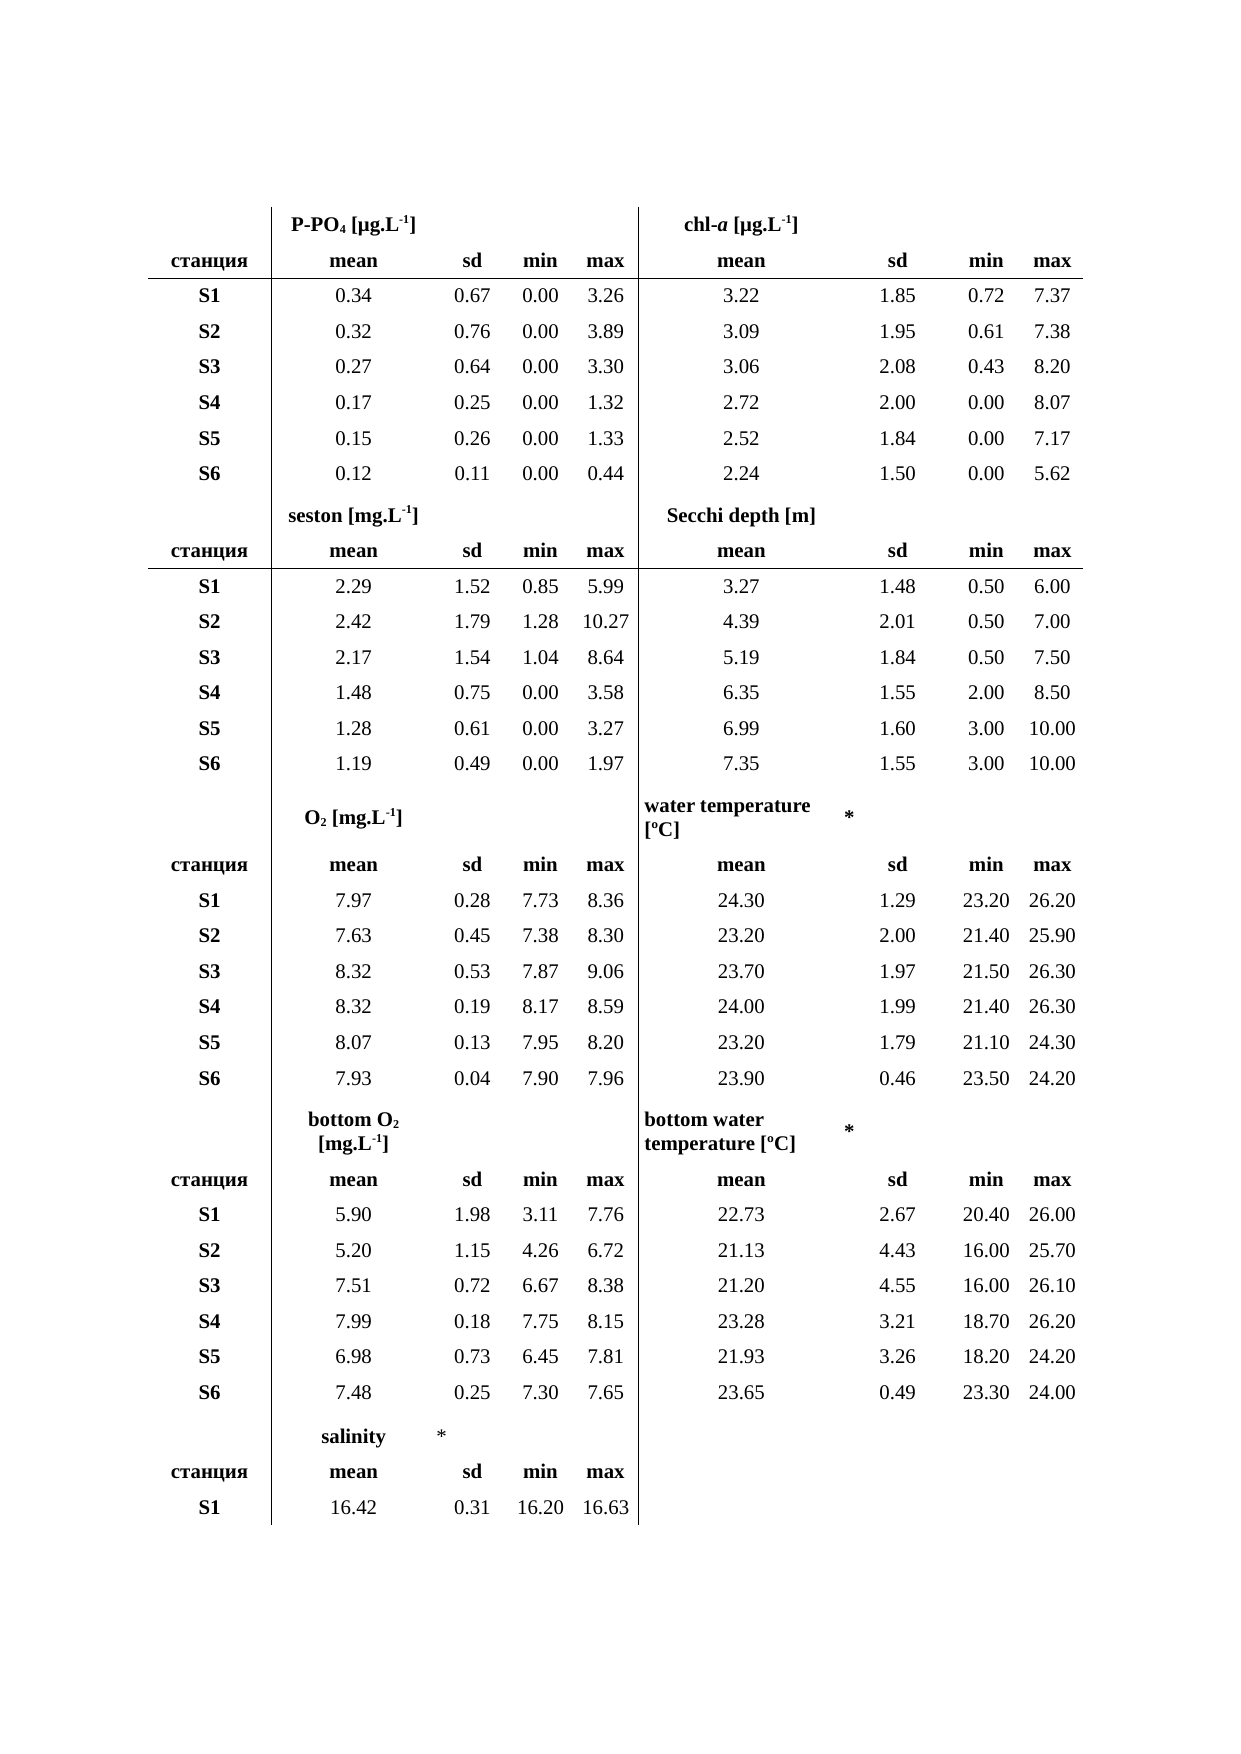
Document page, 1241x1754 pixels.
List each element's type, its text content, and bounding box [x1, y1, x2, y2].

table_cell [148, 497, 271, 532]
table_cell 0.19 [436, 989, 508, 1024]
table_cell [844, 207, 951, 242]
table_cell S4 [148, 1303, 271, 1338]
table_cell S6 [148, 746, 271, 781]
table_cell 7.90 [508, 1060, 572, 1095]
table_cell 7.93 [272, 1060, 436, 1095]
table_cell 2.00 [844, 918, 951, 953]
table_cell 0.64 [436, 349, 508, 384]
table_cell 0.61 [436, 710, 508, 746]
table_cell [508, 1418, 572, 1454]
table_cell S1 [148, 1489, 271, 1525]
table_cell [436, 1101, 508, 1161]
table_cell chl-a [μg.L-1] [639, 207, 844, 242]
table_cell 7.99 [272, 1303, 436, 1338]
table_cell [1021, 1095, 1083, 1101]
table_cell 26.20 [1021, 882, 1083, 918]
table_cell 1.99 [844, 989, 951, 1024]
table_cell [951, 1418, 1021, 1454]
table_cell 0.34 [272, 279, 436, 313]
table_cell 24.00 [1021, 1374, 1083, 1409]
table_cell S4 [148, 989, 271, 1024]
table_cell * [436, 1418, 508, 1454]
table_cell 23.70 [639, 953, 844, 989]
table_cell 3.27 [639, 569, 844, 603]
table_cell 0.50 [951, 639, 1021, 674]
table_cell 16.00 [951, 1267, 1021, 1303]
table_cell min [951, 532, 1021, 568]
table_cell [1021, 1101, 1083, 1161]
table_cell min [951, 242, 1021, 278]
table_cell 25.90 [1021, 918, 1083, 953]
table_cell 18.20 [951, 1338, 1021, 1374]
table_cell 2.42 [272, 604, 436, 639]
table_cell 8.38 [572, 1267, 638, 1303]
table_cell sd [436, 242, 508, 278]
table_cell [148, 1409, 271, 1418]
table_cell 2.72 [639, 384, 844, 420]
table_cell 1.79 [844, 1024, 951, 1060]
table_cell salinity [272, 1418, 436, 1454]
table_cell 1.32 [572, 384, 638, 420]
table_cell S2 [148, 918, 271, 953]
table_cell 1.54 [436, 639, 508, 674]
table_cell max [572, 532, 638, 568]
table_cell [272, 491, 436, 497]
table_cell max [572, 1454, 638, 1489]
table_cell 24.20 [1021, 1338, 1083, 1374]
table_cell 3.11 [508, 1196, 572, 1232]
table_cell 1.50 [844, 455, 951, 491]
table_cell 7.38 [508, 918, 572, 953]
table_cell 6.98 [272, 1338, 436, 1374]
table_cell 3.21 [844, 1303, 951, 1338]
table_cell 1.15 [436, 1232, 508, 1267]
table_cell [508, 491, 572, 497]
table_cell [844, 1409, 951, 1418]
table_cell 10.00 [1021, 746, 1083, 781]
table_cell 8.17 [508, 989, 572, 1024]
table_cell 9.06 [572, 953, 638, 989]
table_cell 1.33 [572, 420, 638, 455]
table_cell 7.81 [572, 1338, 638, 1374]
table_cell [272, 781, 436, 787]
table_cell [148, 491, 271, 497]
table_cell [639, 1454, 844, 1489]
table_cell [436, 1409, 508, 1418]
table_cell 1.28 [508, 604, 572, 639]
table_cell 16.00 [951, 1232, 1021, 1267]
table_cell S1 [148, 279, 271, 313]
table_cell 5.62 [1021, 455, 1083, 491]
table_cell 8.07 [1021, 384, 1083, 420]
table_cell 1.28 [272, 710, 436, 746]
table_cell 5.90 [272, 1196, 436, 1232]
table_cell [844, 1489, 951, 1525]
table_cell 1.04 [508, 639, 572, 674]
table_cell max [572, 242, 638, 278]
table_cell 8.32 [272, 953, 436, 989]
table_cell [639, 781, 844, 787]
table_cell 3.00 [951, 710, 1021, 746]
table_cell 7.76 [572, 1196, 638, 1232]
table_cell sd [844, 1161, 951, 1196]
table_cell S4 [148, 384, 271, 420]
table_cell 3.09 [639, 313, 844, 349]
table_cell 21.50 [951, 953, 1021, 989]
table_cell [1021, 1454, 1083, 1489]
table_cell 0.00 [508, 746, 572, 781]
table_cell 0.31 [436, 1489, 508, 1525]
table_cell 23.20 [639, 918, 844, 953]
table_cell 1.97 [572, 746, 638, 781]
table_cell 0.11 [436, 455, 508, 491]
table_cell 7.50 [1021, 639, 1083, 674]
table_cell 1.98 [436, 1196, 508, 1232]
table_cell 3.26 [572, 279, 638, 313]
table_cell 23.20 [639, 1024, 844, 1060]
table_cell станция [148, 847, 271, 882]
table_cell [148, 207, 271, 242]
table_cell [951, 491, 1021, 497]
table_cell [1021, 491, 1083, 497]
table_cell 2.01 [844, 604, 951, 639]
table_cell 6.45 [508, 1338, 572, 1374]
table_cell 4.43 [844, 1232, 951, 1267]
table_cell max [1021, 847, 1083, 882]
table_cell 0.17 [272, 384, 436, 420]
table_cell 1.84 [844, 639, 951, 674]
table_cell 0.67 [436, 279, 508, 313]
table_cell S4 [148, 675, 271, 710]
table_cell [436, 207, 508, 242]
table_cell [572, 1101, 638, 1161]
table_cell 2.29 [272, 569, 436, 603]
table_cell S3 [148, 1267, 271, 1303]
table_cell 0.00 [508, 313, 572, 349]
table_cell 21.20 [639, 1267, 844, 1303]
table_cell 8.20 [1021, 349, 1083, 384]
table_cell [1021, 781, 1083, 787]
table_cell 5.99 [572, 569, 638, 603]
table_cell 6.72 [572, 1232, 638, 1267]
table_cell [572, 207, 638, 242]
table_cell 21.93 [639, 1338, 844, 1374]
table_cell 0.13 [436, 1024, 508, 1060]
table_cell mean [639, 242, 844, 278]
table_cell [572, 491, 638, 497]
table_cell [844, 781, 951, 787]
table_cell 7.95 [508, 1024, 572, 1060]
table_cell 8.20 [572, 1024, 638, 1060]
table_cell 0.25 [436, 1374, 508, 1409]
table_cell 0.00 [508, 710, 572, 746]
table_cell 16.20 [508, 1489, 572, 1525]
table_cell [951, 781, 1021, 787]
table_cell [436, 781, 508, 787]
table_cell [1021, 1409, 1083, 1418]
table_cell 21.40 [951, 989, 1021, 1024]
table_cell 0.73 [436, 1338, 508, 1374]
table_cell bottom water temperature [ºC] [639, 1101, 844, 1161]
table_cell станция [148, 242, 271, 278]
table_cell 2.00 [951, 675, 1021, 710]
table_cell 0.76 [436, 313, 508, 349]
table_cell bottom O2 [mg.L-1] [272, 1101, 436, 1161]
table_cell max [572, 1161, 638, 1196]
table_cell 2.24 [639, 455, 844, 491]
table_cell min [951, 847, 1021, 882]
table_cell 0.00 [508, 279, 572, 313]
table_cell 7.96 [572, 1060, 638, 1095]
table_cell [572, 1418, 638, 1454]
table_cell станция [148, 532, 271, 568]
table_cell [436, 491, 508, 497]
table_cell [844, 1095, 951, 1101]
table_cell [844, 497, 951, 532]
table_cell water temperature [ºC] [639, 787, 844, 847]
table_cell [1021, 207, 1083, 242]
table_cell 10.27 [572, 604, 638, 639]
table_cell max [1021, 1161, 1083, 1196]
table_cell [272, 1409, 436, 1418]
table_cell 3.22 [639, 279, 844, 313]
table_cell 26.00 [1021, 1196, 1083, 1232]
table_cell 21.10 [951, 1024, 1021, 1060]
table_cell 1.55 [844, 746, 951, 781]
table_cell 0.12 [272, 455, 436, 491]
table_cell 0.00 [508, 455, 572, 491]
table_cell 2.17 [272, 639, 436, 674]
table_cell 5.19 [639, 639, 844, 674]
table_cell seston [mg.L-1] [272, 497, 436, 532]
table_cell 16.42 [272, 1489, 436, 1525]
table_cell max [1021, 532, 1083, 568]
table_cell 7.65 [572, 1374, 638, 1409]
table_cell sd [844, 532, 951, 568]
table_cell O2 [mg.L-1] [272, 787, 436, 847]
table_cell 8.59 [572, 989, 638, 1024]
table_cell [639, 1489, 844, 1525]
table_cell 0.85 [508, 569, 572, 603]
table_cell 3.30 [572, 349, 638, 384]
table_cell 0.75 [436, 675, 508, 710]
table_cell 7.87 [508, 953, 572, 989]
table_cell 0.27 [272, 349, 436, 384]
table_cell 2.00 [844, 384, 951, 420]
table_cell 0.50 [951, 604, 1021, 639]
table_cell станция [148, 1454, 271, 1489]
table_cell P-PO4 [μg.L-1] [272, 207, 436, 242]
table_cell mean [639, 532, 844, 568]
table_cell sd [436, 847, 508, 882]
table_cell [951, 497, 1021, 532]
table_cell [148, 787, 271, 847]
table_cell 1.97 [844, 953, 951, 989]
table_cell S5 [148, 1338, 271, 1374]
table_cell mean [639, 1161, 844, 1196]
table_cell [508, 497, 572, 532]
table_cell S1 [148, 1196, 271, 1232]
table_cell 6.99 [639, 710, 844, 746]
table_cell S3 [148, 953, 271, 989]
table_cell 0.49 [844, 1374, 951, 1409]
table_cell 3.89 [572, 313, 638, 349]
table_cell 0.26 [436, 420, 508, 455]
table_cell [148, 781, 271, 787]
table_cell [148, 1101, 271, 1161]
table_cell 0.00 [508, 384, 572, 420]
table_cell 0.18 [436, 1303, 508, 1338]
table_cell 3.26 [844, 1338, 951, 1374]
table_cell 20.40 [951, 1196, 1021, 1232]
table_cell 7.35 [639, 746, 844, 781]
table_cell sd [436, 1161, 508, 1196]
table_cell 21.40 [951, 918, 1021, 953]
table_cell 4.55 [844, 1267, 951, 1303]
table_cell 7.73 [508, 882, 572, 918]
table_cell 0.49 [436, 746, 508, 781]
table_cell 2.67 [844, 1196, 951, 1232]
table_cell [639, 491, 844, 497]
table_cell S5 [148, 420, 271, 455]
table_cell S2 [148, 1232, 271, 1267]
table_cell min [508, 847, 572, 882]
table_cell Secchi depth [m] [639, 497, 844, 532]
table_cell 2.08 [844, 349, 951, 384]
table_cell 3.27 [572, 710, 638, 746]
table_cell 23.30 [951, 1374, 1021, 1409]
table_cell 7.37 [1021, 279, 1083, 313]
table_cell 1.19 [272, 746, 436, 781]
table_cell [951, 1409, 1021, 1418]
table_cell [844, 491, 951, 497]
table_cell 24.30 [1021, 1024, 1083, 1060]
table_cell 0.00 [951, 420, 1021, 455]
table_cell S6 [148, 1060, 271, 1095]
table_cell 6.67 [508, 1267, 572, 1303]
table_cell [436, 497, 508, 532]
table_cell 8.36 [572, 882, 638, 918]
table_cell mean [272, 847, 436, 882]
table_cell [1021, 1418, 1083, 1454]
table_cell станция [148, 1161, 271, 1196]
table_cell 8.15 [572, 1303, 638, 1338]
table_cell [272, 1095, 436, 1101]
table_cell [148, 1095, 271, 1101]
table_cell [508, 787, 572, 847]
table_cell 1.29 [844, 882, 951, 918]
table_cell 0.72 [436, 1267, 508, 1303]
table_cell 23.20 [951, 882, 1021, 918]
table_cell sd [436, 1454, 508, 1489]
table_cell 0.00 [951, 384, 1021, 420]
table_cell [951, 1101, 1021, 1161]
table_cell [508, 1101, 572, 1161]
table_cell 7.97 [272, 882, 436, 918]
table_cell 1.95 [844, 313, 951, 349]
table_cell 2.52 [639, 420, 844, 455]
table_cell sd [844, 242, 951, 278]
table_cell 0.00 [508, 420, 572, 455]
table_cell 0.45 [436, 918, 508, 953]
table_cell 24.30 [639, 882, 844, 918]
table_cell [572, 787, 638, 847]
table_cell 4.39 [639, 604, 844, 639]
table_cell 1.48 [272, 675, 436, 710]
table_cell 8.64 [572, 639, 638, 674]
table_cell 6.35 [639, 675, 844, 710]
table_cell 1.85 [844, 279, 951, 313]
table_cell 26.30 [1021, 953, 1083, 989]
table_cell [572, 781, 638, 787]
table_cell min [508, 1454, 572, 1489]
table_cell 7.00 [1021, 604, 1083, 639]
table_cell 8.07 [272, 1024, 436, 1060]
table_cell 1.84 [844, 420, 951, 455]
table_cell 26.10 [1021, 1267, 1083, 1303]
table_cell 4.26 [508, 1232, 572, 1267]
table_cell 1.55 [844, 675, 951, 710]
table_cell 5.20 [272, 1232, 436, 1267]
table_cell 16.63 [572, 1489, 638, 1525]
table_cell [436, 1095, 508, 1101]
table_cell sd [844, 847, 951, 882]
table_cell 1.48 [844, 569, 951, 603]
table_cell S1 [148, 569, 271, 603]
table_cell mean [272, 242, 436, 278]
table_cell S6 [148, 455, 271, 491]
table_cell 0.00 [508, 675, 572, 710]
table_cell S2 [148, 313, 271, 349]
table_cell 21.13 [639, 1232, 844, 1267]
table_cell [951, 207, 1021, 242]
table_cell [639, 1409, 844, 1418]
table_cell mean [272, 1454, 436, 1489]
table_cell [951, 1454, 1021, 1489]
table_cell [1021, 497, 1083, 532]
table_cell [508, 781, 572, 787]
table_cell 1.79 [436, 604, 508, 639]
table_cell 24.20 [1021, 1060, 1083, 1095]
table_cell 7.48 [272, 1374, 436, 1409]
table_cell 0.00 [508, 349, 572, 384]
table_cell [951, 787, 1021, 847]
table_cell 0.43 [951, 349, 1021, 384]
table_cell [639, 1095, 844, 1101]
table_cell min [508, 1161, 572, 1196]
table_cell 23.90 [639, 1060, 844, 1095]
table_cell S2 [148, 604, 271, 639]
table_cell [508, 207, 572, 242]
table_cell [951, 1489, 1021, 1525]
table_cell [1021, 787, 1083, 847]
table_cell max [572, 847, 638, 882]
table_cell S3 [148, 349, 271, 384]
table_cell 0.72 [951, 279, 1021, 313]
table_cell mean [272, 532, 436, 568]
table_cell 3.58 [572, 675, 638, 710]
table_cell 0.32 [272, 313, 436, 349]
table_cell [844, 1418, 951, 1454]
table_cell 0.61 [951, 313, 1021, 349]
table_cell [436, 787, 508, 847]
table_cell min [508, 532, 572, 568]
table_cell S6 [148, 1374, 271, 1409]
table_cell 7.51 [272, 1267, 436, 1303]
table_cell 0.28 [436, 882, 508, 918]
table_cell 0.46 [844, 1060, 951, 1095]
table_cell [572, 1409, 638, 1418]
table_cell min [951, 1161, 1021, 1196]
table_cell * [844, 787, 951, 847]
table_cell 24.00 [639, 989, 844, 1024]
table_cell S5 [148, 710, 271, 746]
table_cell 8.32 [272, 989, 436, 1024]
table_cell [844, 1454, 951, 1489]
table_cell 22.73 [639, 1196, 844, 1232]
table_cell [148, 1418, 271, 1454]
table_cell 23.50 [951, 1060, 1021, 1095]
table_cell 7.63 [272, 918, 436, 953]
table_cell 25.70 [1021, 1232, 1083, 1267]
table_cell S5 [148, 1024, 271, 1060]
table_cell 7.30 [508, 1374, 572, 1409]
table_cell 23.28 [639, 1303, 844, 1338]
table_cell * [844, 1101, 951, 1161]
table_cell S3 [148, 639, 271, 674]
table_cell 7.17 [1021, 420, 1083, 455]
table_cell 0.25 [436, 384, 508, 420]
table_cell 1.52 [436, 569, 508, 603]
table_cell 10.00 [1021, 710, 1083, 746]
table_cell 26.20 [1021, 1303, 1083, 1338]
table_cell 18.70 [951, 1303, 1021, 1338]
table_cell 1.60 [844, 710, 951, 746]
table_cell 3.00 [951, 746, 1021, 781]
table_cell mean [639, 847, 844, 882]
table_cell 8.50 [1021, 675, 1083, 710]
table_cell [508, 1409, 572, 1418]
table_cell max [1021, 242, 1083, 278]
table_cell mean [272, 1161, 436, 1196]
table_cell 7.75 [508, 1303, 572, 1338]
table_cell 23.65 [639, 1374, 844, 1409]
table_cell 6.00 [1021, 569, 1083, 603]
table_cell [1021, 1489, 1083, 1525]
table_cell sd [436, 532, 508, 568]
table_cell 0.44 [572, 455, 638, 491]
table_cell [639, 1418, 844, 1454]
table_cell 3.06 [639, 349, 844, 384]
table_cell 0.00 [951, 455, 1021, 491]
table_cell [508, 1095, 572, 1101]
table_cell min [508, 242, 572, 278]
table_cell 0.15 [272, 420, 436, 455]
table_cell [951, 1095, 1021, 1101]
table_cell 0.04 [436, 1060, 508, 1095]
table_cell 0.50 [951, 569, 1021, 603]
table_cell [572, 497, 638, 532]
table_cell 7.38 [1021, 313, 1083, 349]
table_cell S1 [148, 882, 271, 918]
table_cell 0.53 [436, 953, 508, 989]
table_cell [572, 1095, 638, 1101]
table_cell 26.30 [1021, 989, 1083, 1024]
table_cell 8.30 [572, 918, 638, 953]
